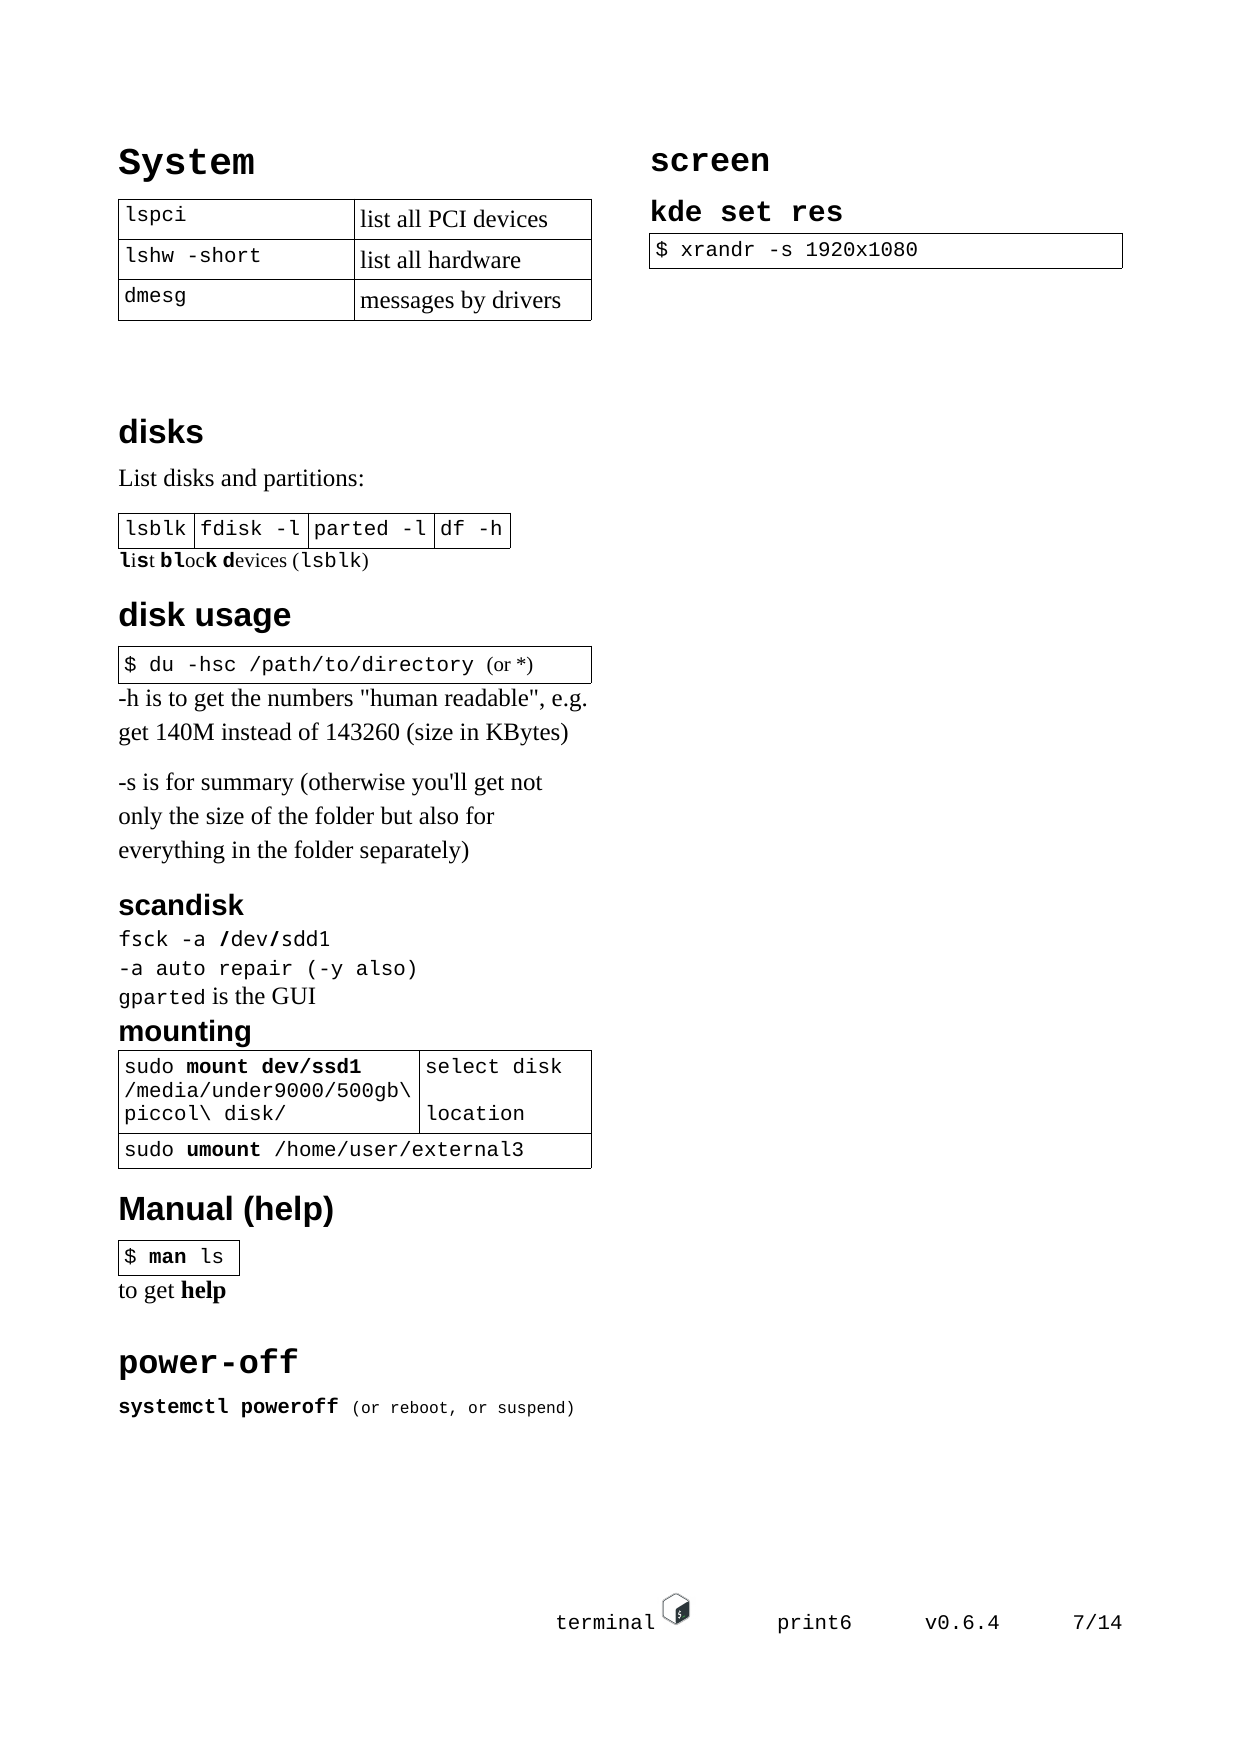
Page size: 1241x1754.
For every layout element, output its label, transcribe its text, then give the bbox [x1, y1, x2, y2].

text -h is to get the numbers "human readable", e.g. get 140M instead of 143260 (size in KBytes) [118, 684, 591, 746]
subtitle System [118, 143, 591, 186]
table_cell dmesg [119, 280, 354, 319]
subtitle Manual (help) [118, 1189, 591, 1228]
subtitle scandisk [118, 887, 591, 921]
table_header fdisk -l [195, 514, 308, 548]
text -s is for summary (otherwise you'll get not only the size of the folder but also for everything in the folder separately) [118, 767, 591, 864]
table_header df -h [435, 514, 510, 548]
table_header select disk location [420, 1051, 591, 1133]
subtitle mounting [118, 1014, 591, 1047]
picture [655, 1588, 697, 1630]
table_header $ xrandr -s 1920x1080 [650, 234, 1122, 268]
table_header parted -l [309, 514, 434, 548]
text gparted is the GUI [118, 981, 591, 1011]
table_header $ du -hsc /path/to/directory (or *) [119, 647, 591, 683]
subtitle disks [118, 412, 591, 451]
subtitle kde set res [649, 197, 1122, 230]
text list block devices (lsblk) [118, 548, 591, 574]
table_header sudo mount dev/ssd1 /media/under9000/500gb\ piccol\ disk/ [119, 1051, 419, 1133]
text fsck -a /dev/sdd1 [118, 924, 591, 953]
table_header lspci [119, 200, 354, 239]
text List disks and partitions: [118, 463, 591, 492]
table_header lsblk [119, 514, 194, 548]
table_header list all PCI devices [355, 200, 591, 239]
table_header $ man ls [119, 1241, 239, 1275]
table_cell messages by drivers [355, 280, 591, 319]
subtitle disk usage [118, 594, 591, 633]
text to get help [118, 1275, 591, 1304]
text -a auto repair (-y also) [118, 953, 591, 981]
table_cell sudo umount /home/user/external3 [119, 1134, 591, 1168]
subtitle power-off [118, 1345, 591, 1383]
text systemctl poweroff (or reboot, or suspend) [118, 1396, 591, 1419]
table_cell list all hardware [355, 240, 591, 279]
subtitle screen [649, 143, 1122, 181]
table_cell lshw -short [119, 240, 354, 279]
